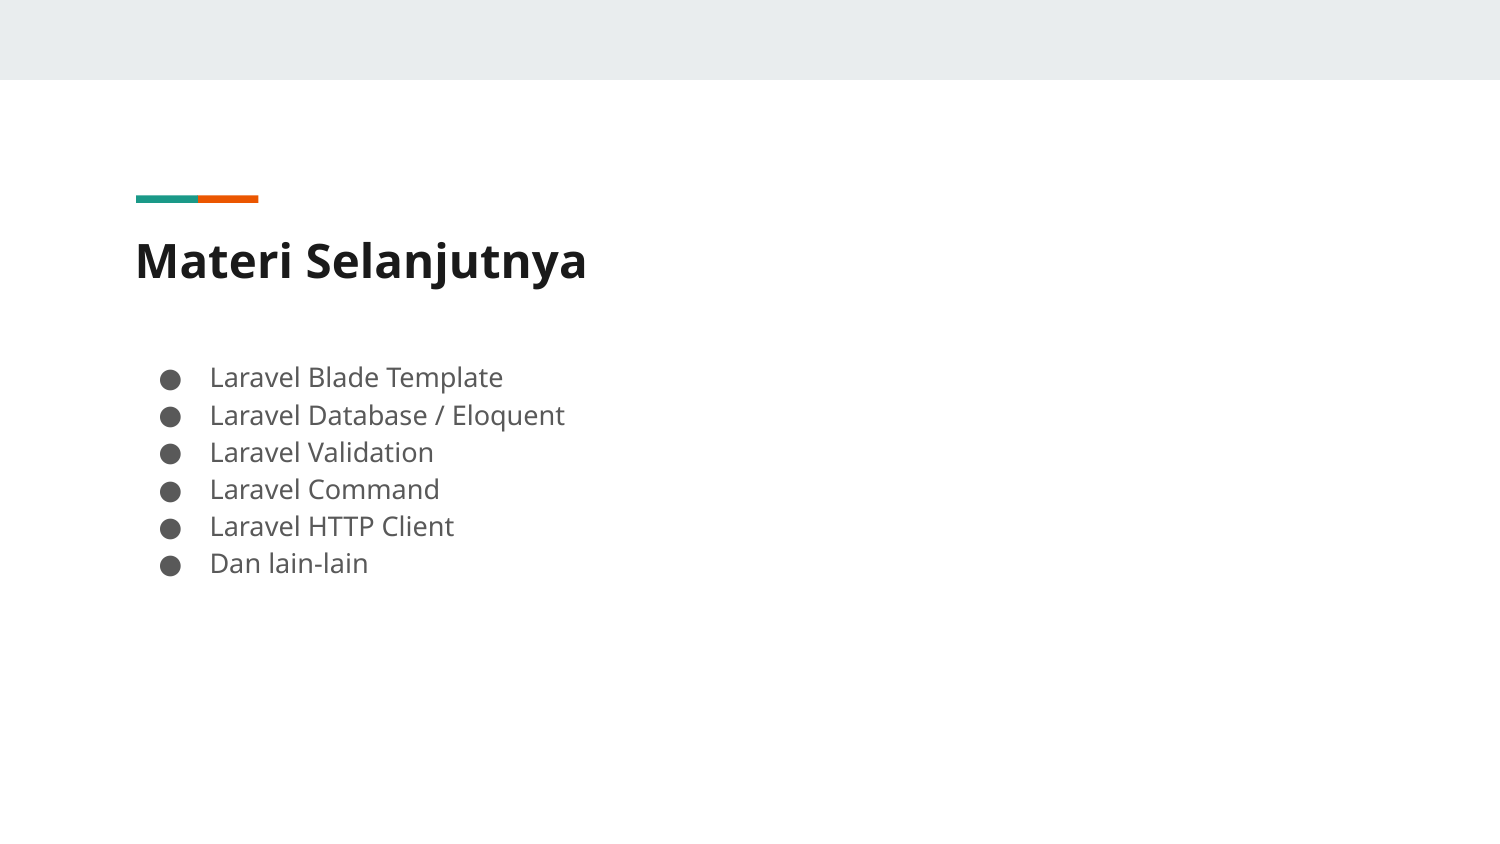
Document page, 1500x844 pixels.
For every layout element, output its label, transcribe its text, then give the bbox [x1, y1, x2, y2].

list Laravel Blade Template Laravel Database / Eloquent Laravel Validation Laravel Command Laravel HTTP Client Dan lain-lain [119, 341, 1381, 712]
title Materi Selanjutnya [119, 216, 1381, 305]
